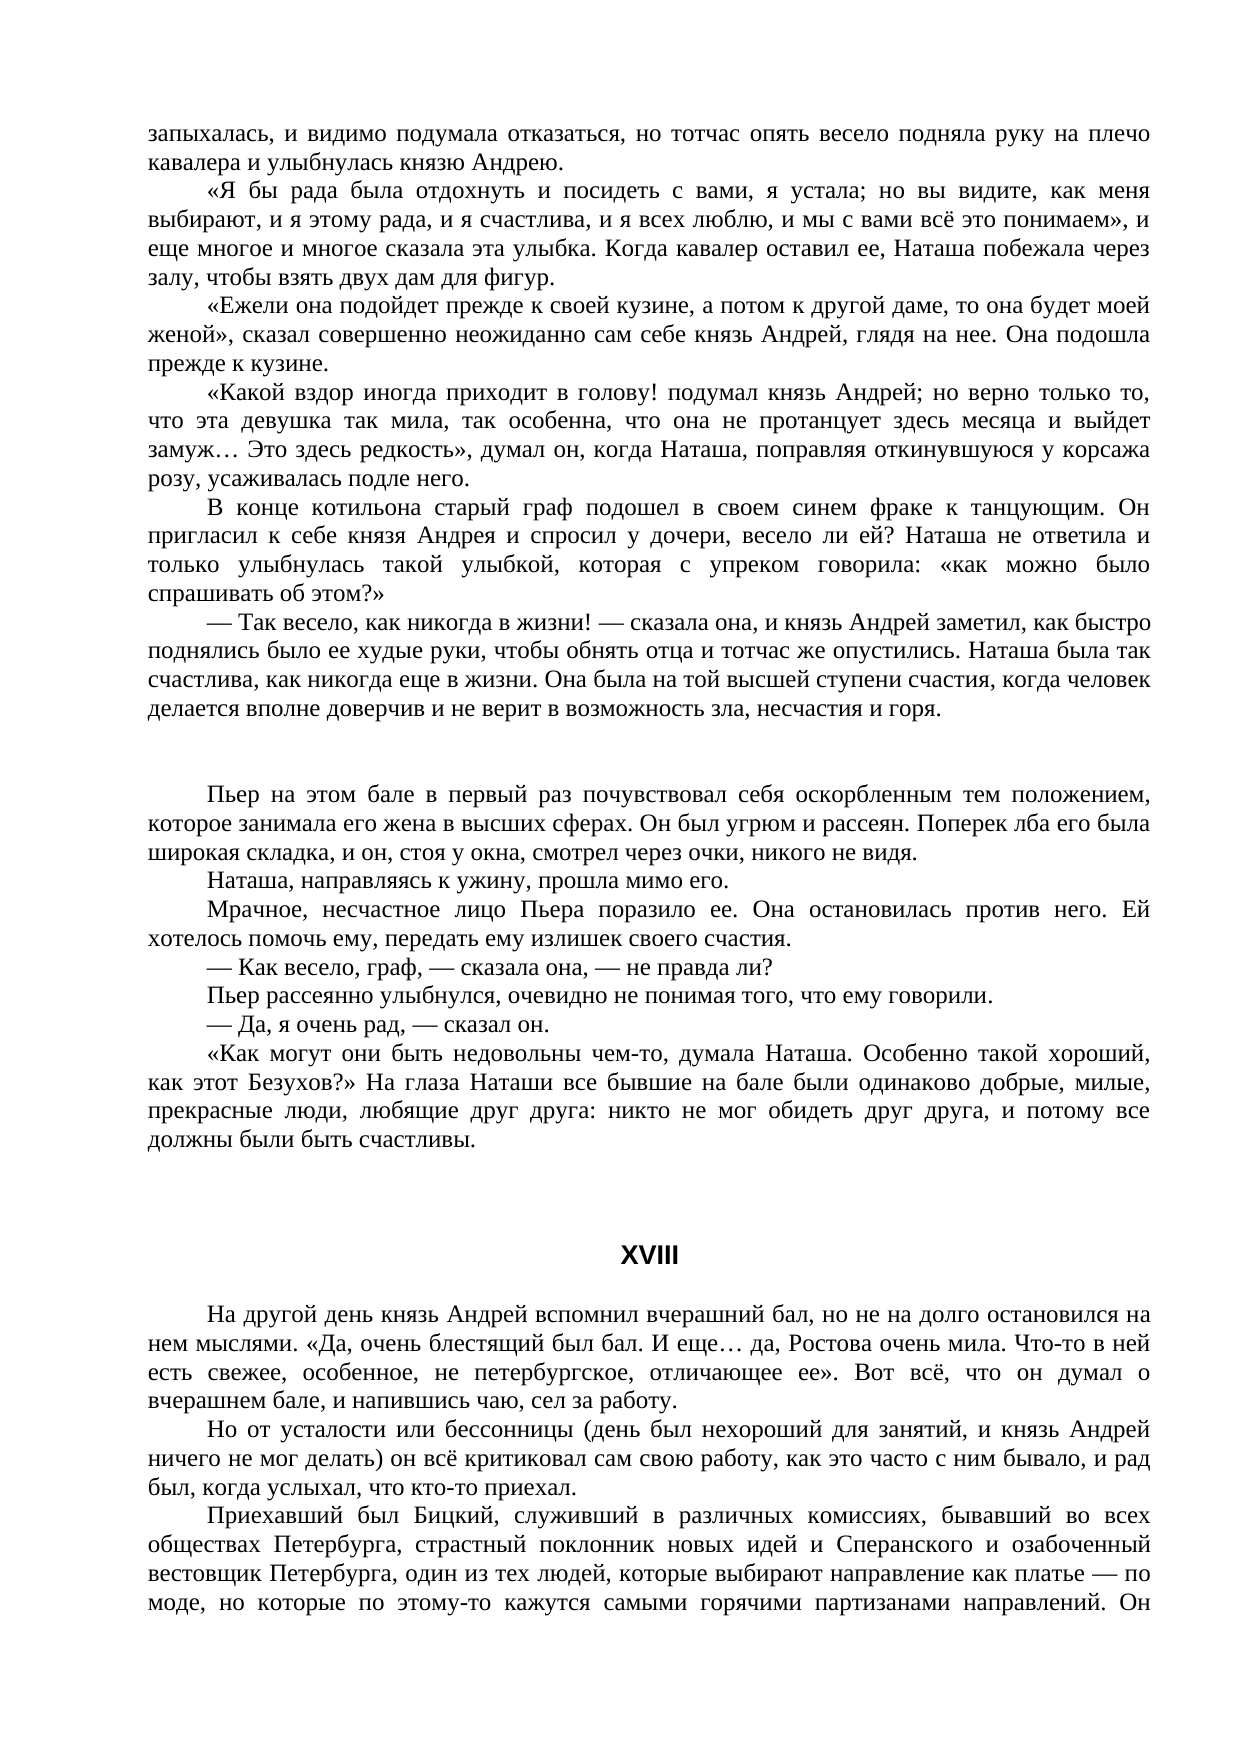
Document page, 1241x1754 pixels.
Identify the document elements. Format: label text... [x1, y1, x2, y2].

text — Да, я очень рад, — сказал он. [148, 1009, 1152, 1038]
text Приехавший был Бицкий, служивший в различных комиссиях, бывавший во всех обществах Петербурга, страстный поклонник новых идей и Сперанского и озабоченный вестовщик Петербурга, один из тех людей, которые выбирают направление как платье — по моде, но которые по этому-то кажутся самыми горячими партизанами направлений. Он [148, 1501, 1152, 1616]
text Пьер на этом бале в первый раз почувствовал себя оскорбленным тем положением, которое занимала его жена в высших сферах. Он был угрюм и рассеян. Поперек лба его была широкая складка, и он, стоя у окна, смотрел через очки, никого не видя. [148, 779, 1152, 866]
text Наташа, направляясь к ужину, прошла мимо его. [148, 866, 1152, 894]
subtitle XVIII [148, 1239, 1152, 1271]
text — Как весело, граф, — сказала она, — не правда ли? [148, 952, 1152, 981]
text запыхалась, и видимо подумала отказаться, но тотчас опять весело подняла руку на плечо кавалера и улыбнулась князю Андрею. [148, 118, 1152, 176]
text В конце котильона старый граф подошел в своем синем фраке к танцующим. Он пригласил к себе князя Андрея и спросил у дочери, весело ли ей? Наташа не ответила и только улыбнулась такой улыбкой, которая с упреком говорила: «как можно было спрашивать об этом?» [148, 492, 1152, 607]
text Но от усталости или бессонницы (день был нехороший для занятий, и князь Андрей ничего не мог делать) он всё критиковал сам свою работу, как это часто с ним бывало, и рад был, когда услыхал, что кто-то приехал. [148, 1414, 1152, 1501]
text «Какой вздор иногда приходит в голову! подумал князь Андрей; но верно только то, что эта девушка так мила, так особенна, что она не протанцует здесь месяца и выйдет замуж… Это здесь редкость», думал он, когда Наташа, поправляя откинувшуюся у корсажа розу, усаживалась подле него. [148, 377, 1152, 492]
text «Я бы рада была отдохнуть и посидеть с вами, я устала; но вы видите, как меня выбирают, и я этому рада, и я счастлива, и я всех люблю, и мы с вами всё это понимаем», и еще многое и многое сказала эта улыбка. Когда кавалер оставил ее, Наташа побежала через залу, чтобы взять двух дам для фигур. [148, 176, 1152, 291]
text На другой день князь Андрей вспомнил вчерашний бал, но не на долго остановился на нем мыслями. «Да, очень блестящий был бал. И еще… да, Ростова очень мила. Что-то в ней есть свежее, особенное, не петербургское, отличающее ее». Вот всё, что он думал о вчерашнем бале, и напившись чаю, сел за работу. [148, 1299, 1152, 1414]
text Мрачное, несчастное лицо Пьера поразило ее. Она остановилась против него. Ей хотелось помочь ему, передать ему излишек своего счастия. [148, 894, 1152, 952]
text — Так весело, как никогда в жизни! — сказала она, и князь Андрей заметил, как быстро поднялись было ее худые руки, чтобы обнять отца и тотчас же опустились. Наташа была так счастлива, как никогда еще в жизни. Она была на той высшей ступени счастия, когда человек делается вполне доверчив и не верит в возможность зла, несчастия и горя. [148, 607, 1152, 722]
text «Как могут они быть недовольны чем-то, думала Наташа. Особенно такой хороший, как этот Безухов?» На глаза Наташи все бывшие на бале были одинаково добрые, милые, прекрасные люди, любящие друг друга: никто не мог обидеть друг друга, и потому все должны были быть счастливы. [148, 1038, 1152, 1153]
text «Ежели она подойдет прежде к своей кузине, а потом к другой даме, то она будет моей женой», сказал совершенно неожиданно сам себе князь Андрей, глядя на нее. Она подошла прежде к кузине. [148, 291, 1152, 377]
text Пьер рассеянно улыбнулся, очевидно не понимая того, что ему говорили. [148, 981, 1152, 1009]
